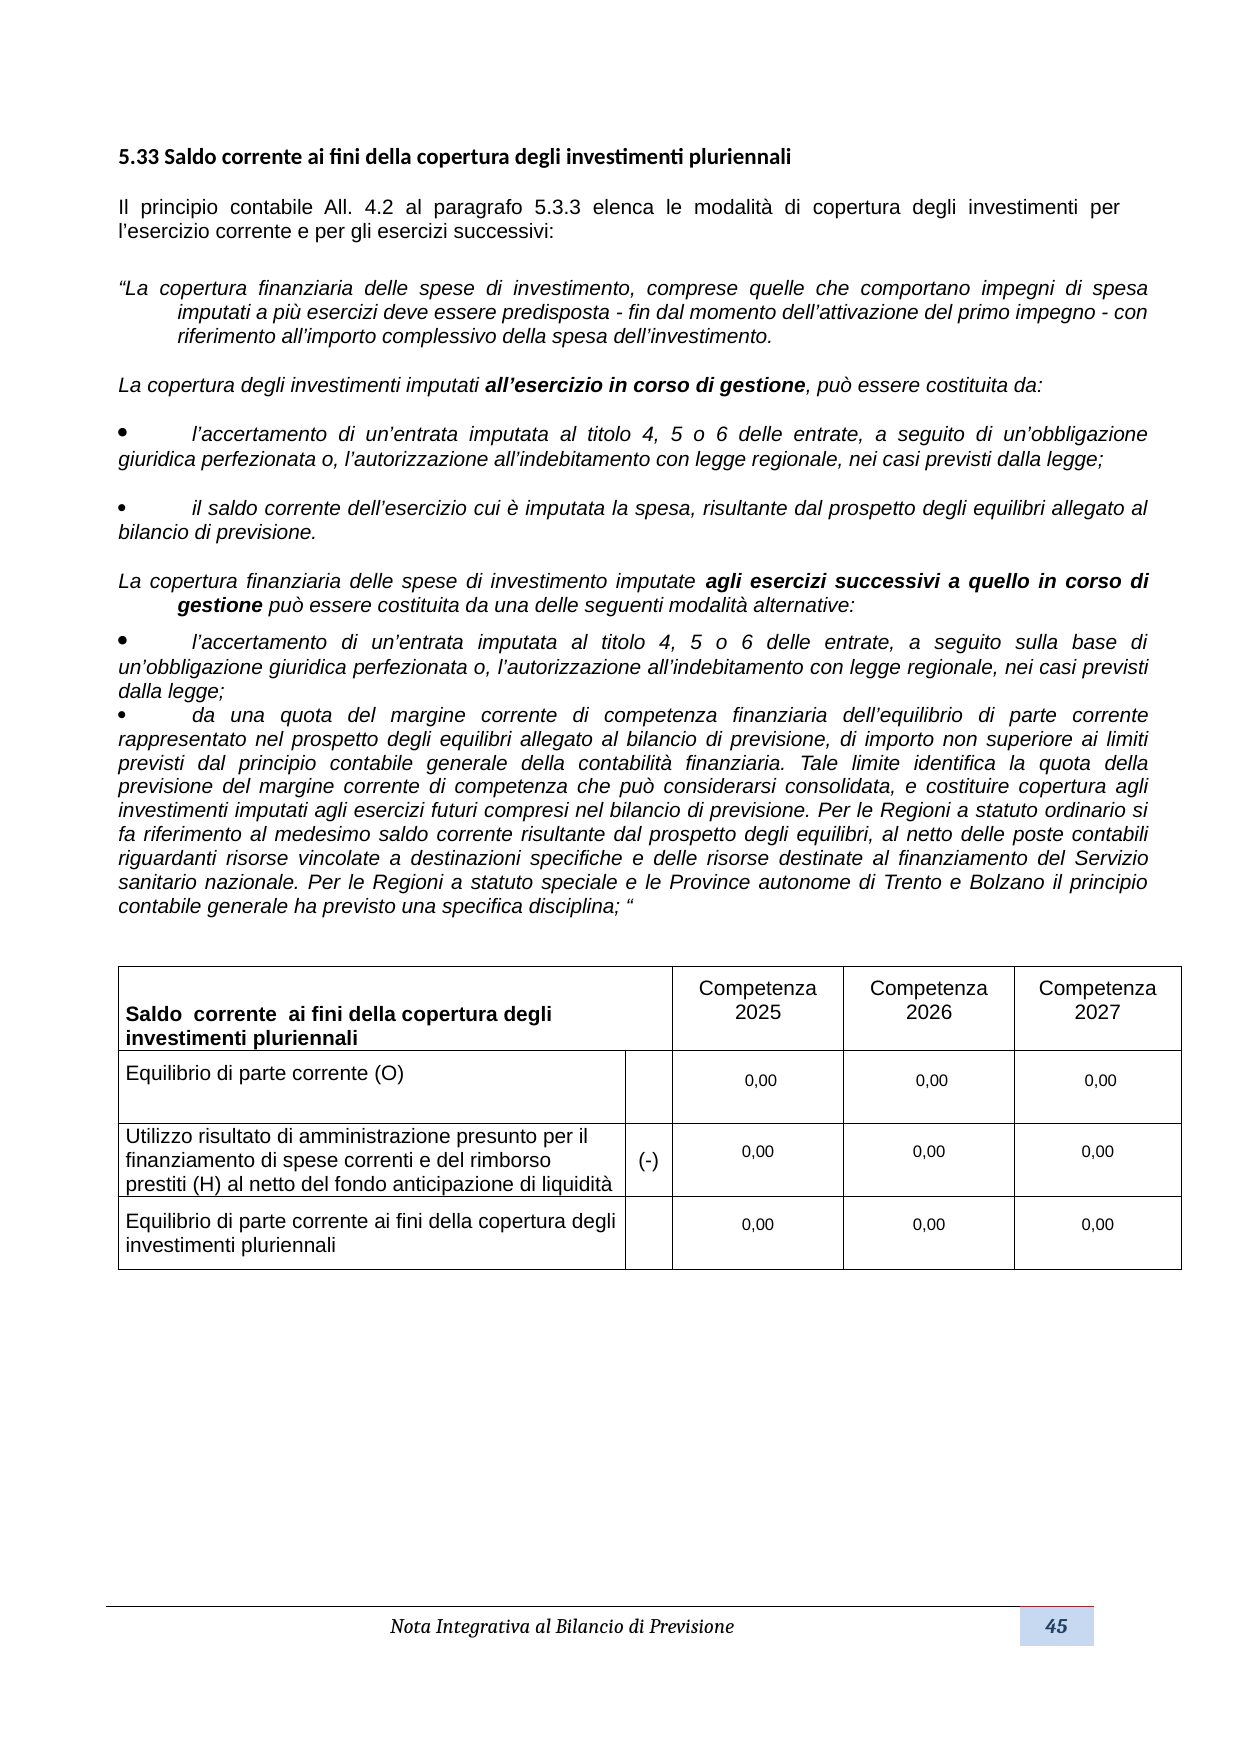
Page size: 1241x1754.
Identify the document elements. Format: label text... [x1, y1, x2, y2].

list il saldo corrente dell’esercizio cui è imputata la spesa, risultante dal prospetto degli equilibri allegato al bilancio di previsione. [118, 496, 1152, 544]
table_cell 0,00 [1015, 1197, 1181, 1269]
table_header Saldo corrente ai fini della copertura degli investimenti pluriennali [119, 967, 672, 1050]
table_cell [626, 1197, 672, 1269]
table_header Competenza 2027 [1015, 967, 1181, 1050]
table_cell [626, 1051, 672, 1123]
table_cell 0,00 [844, 1197, 1014, 1269]
text La copertura finanziaria delle spese di investimento imputate agli esercizi successivi a quello in corso di gestione può essere costituita da una delle seguenti modalità alternative: [118, 569, 1152, 617]
list l’accertamento di un’entrata imputata al titolo 4, 5 o 6 delle entrate, a seguito sulla base di un’obbligazione giuridica perfezionata o, l’autorizzazione all’indebitamento con legge regionale, nei casi previsti dalla legge; [118, 629, 1152, 702]
list l’accertamento di un’entrata imputata al titolo 4, 5 o 6 delle entrate, a seguito di un’obbligazione giuridica perfezionata o, l’autorizzazione all’indebitamento con legge regionale, nei casi previsti dalla legge; [118, 422, 1152, 471]
text Il principio contabile All. 4.2 al paragrafo 5.3.3 elenca le modalità di copertura degli investimenti per l’esercizio corrente e per gli esercizi successivi: [118, 195, 1122, 243]
table_cell 0,00 [1015, 1124, 1181, 1196]
table_cell (-) [626, 1124, 672, 1196]
table_cell 0,00 [673, 1197, 843, 1269]
text “La copertura finanziaria delle spese di investimento, comprese quelle che comportano impegni di spesa imputati a più esercizi deve essere predisposta - fin dal momento dell’attivazione del primo impegno - con riferimento all’importo complessivo della spesa dell’investimento. [118, 276, 1152, 348]
table_header Competenza 2026 [844, 967, 1014, 1050]
table_cell 0,00 [673, 1051, 843, 1123]
table_cell 0,00 [844, 1124, 1014, 1196]
table_cell Equilibrio di parte corrente ai fini della copertura degli investimenti pluriennali [119, 1197, 625, 1269]
text La copertura degli investimenti imputati all’esercizio in corso di gestione, può essere costituita da: [118, 373, 1152, 397]
text 5.33 Saldo corrente ai fini della copertura degli investimenti pluriennali [118, 142, 1122, 170]
table_cell 0,00 [673, 1124, 843, 1196]
table_header Competenza 2025 [673, 967, 843, 1050]
table_cell Equilibrio di parte corrente (O) [119, 1051, 625, 1123]
table_cell 0,00 [1015, 1051, 1181, 1123]
list da una quota del margine corrente di competenza finanziaria dell’equilibrio di parte corrente rappresentato nel prospetto degli equilibri allegato al bilancio di previsione, di importo non superiore ai limiti previsti dal principio contabile generale della contabilità finanziaria. Tale limite identifica la quota della previsione del margine corrente di competenza che può considerarsi consolidata, e costituire copertura agli investimenti imputati agli esercizi futuri compresi nel bilancio di previsione. Per le Regioni a statuto ordinario si fa riferimento al medesimo saldo corrente risultante dal prospetto degli equilibri, al netto delle poste contabili riguardanti risorse vincolate a destinazioni specifiche e delle risorse destinate al finanziamento del Servizio sanitario nazionale. Per le Regioni a statuto speciale e le Province autonome di Trento e Bolzano il principio contabile generale ha previsto una specifica disciplina; “ [118, 702, 1152, 918]
table_cell 0,00 [844, 1051, 1014, 1123]
table_cell Utilizzo risultato di amministrazione presunto per il finanziamento di spese correnti e del rimborso prestiti (H) al netto del fondo anticipazione di liquidità [119, 1124, 625, 1196]
